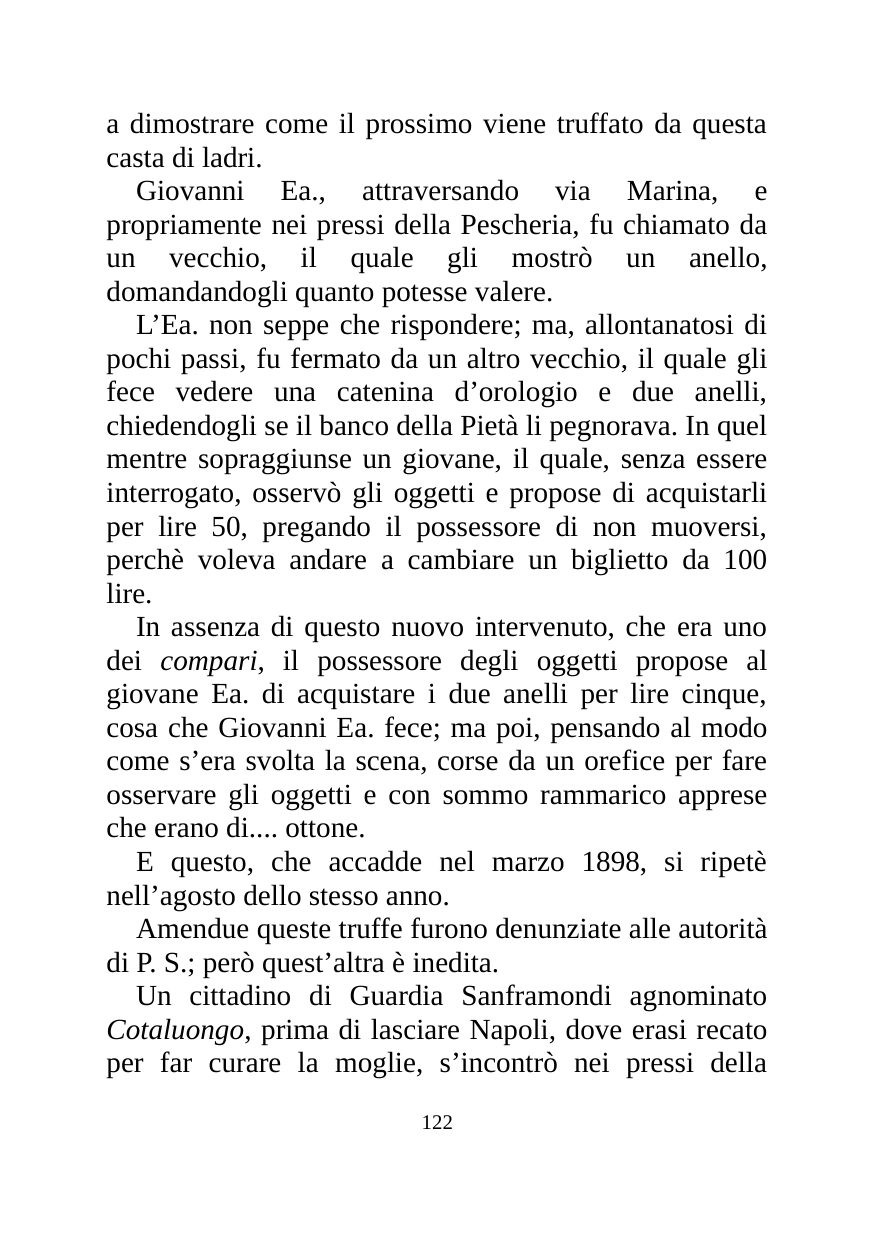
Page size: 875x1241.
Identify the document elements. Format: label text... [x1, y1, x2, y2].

text E questo, che accadde nel marzo 1898, si ripetè nell’agosto dello stesso anno. [106, 844, 768, 911]
text L’Ea. non seppe che rispondere; ma, allontanatosi di pochi passi, fu fermato da un altro vecchio, il quale gli fece vedere una catenina d’orologio e due anelli, chiedendogli se il banco della Pietà li pegnorava. In quel mentre sopraggiunse un giovane, il quale, senza essere interrogato, osservò gli oggetti e propose di acquistarli per lire 50, pregando il possessore di non muoversi, perchè voleva andare a cambiare un biglietto da 100 lire. [106, 307, 768, 609]
text In assenza di questo nuovo intervenuto, che era uno dei compari, il possessore degli oggetti propose al giovane Ea. di acquistare i due anelli per lire cinque, cosa che Giovanni Ea. fece; ma poi, pensando al modo come s’era svolta la scena, corse da un orefice per fare osservare gli oggetti e con sommo rammarico apprese che erano di.... ottone. [106, 609, 768, 844]
text Giovanni Ea., attraversando via Marina, e propriamente nei pressi della Pescheria, fu chiamato da un vecchio, il quale gli mostrò un anello, domandandogli quanto potesse valere. [106, 173, 768, 307]
text Amendue queste truffe furono denunziate alle autorità di P. S.; però quest’altra è inedita. [106, 911, 768, 978]
text Un cittadino di Guardia Sanframondi agnominato Cotaluongo, prima di lasciare Napoli, dove erasi recato per far curare la moglie, s’incontrò nei pressi della [106, 978, 768, 1079]
text a dimostrare come il prossimo viene truffato da questa casta di ladri. [106, 106, 768, 173]
